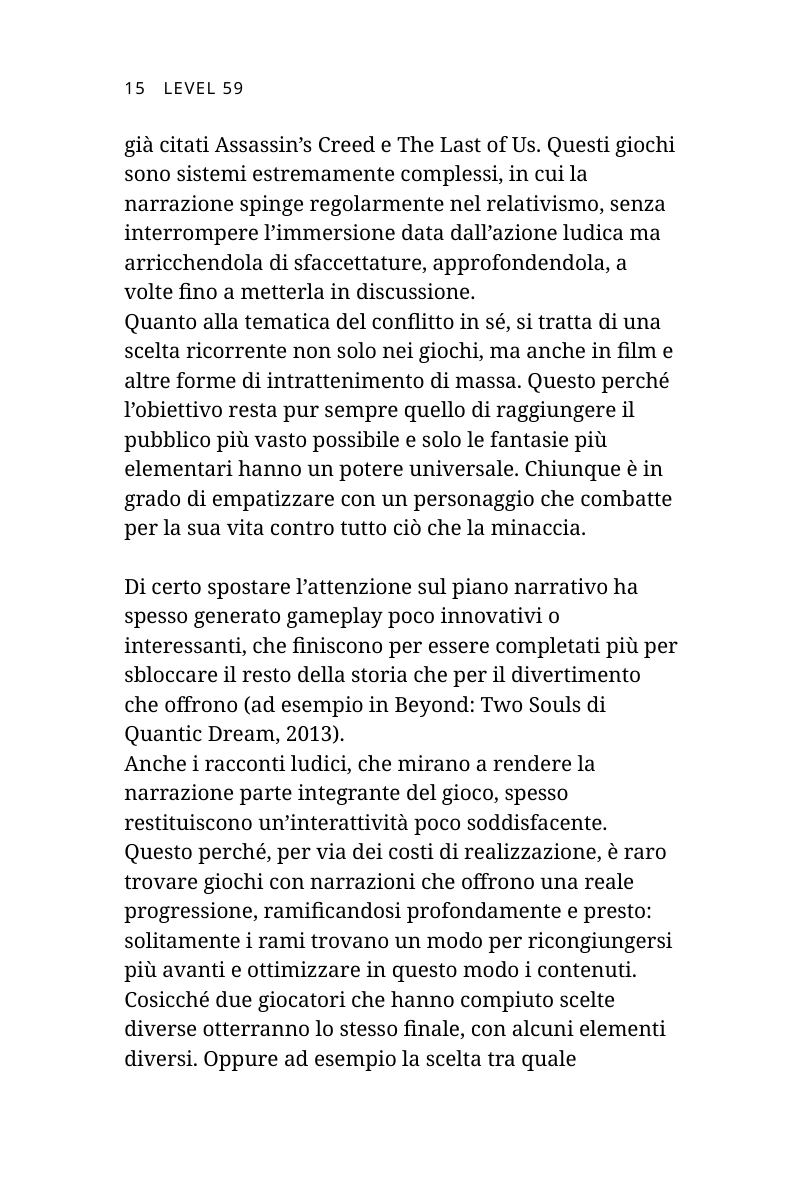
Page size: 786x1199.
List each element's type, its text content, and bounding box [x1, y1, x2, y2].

text Quanto alla tematica del conflitto in sé, si tratta di una scelta ricorrente non solo nei giochi, ma anche in film e altre forme di intrattenimento di massa. Questo perché l’obiettivo resta pur sempre quello di raggiungere il pubblico più vasto possibile e solo le fantasie più elementari hanno un potere universale. Chiunque è in grado di empatizzare con un personaggio che combatte per la sua vita contro tutto ciò che la minaccia. [124, 306, 679, 542]
text Anche i racconti ludici, che mirano a rendere la narrazione parte integrante del gioco, spesso restituiscono un’interattività poco soddisfacente. Questo perché, per via dei costi di realizzazione, è raro trovare giochi con narrazioni che offrono una reale progressione, ramificandosi profondamente e presto: solitamente i rami trovano un modo per ricongiungersi più avanti e ottimizzare in questo modo i contenuti. Cosicché due giocatori che hanno compiuto scelte diverse otterranno lo stesso finale, con alcuni elementi diversi. Oppure ad esempio la scelta tra quale [124, 748, 679, 1072]
text già citati Assassin’s Creed e The Last of Us. Questi giochi sono sistemi estremamente complessi, in cui la narrazione spinge regolarmente nel relativismo, senza interrompere l’immersione data dall’azione ludica ma arricchendola di sfaccettature, approfondendola, a volte fino a metterla in discussione. [124, 129, 679, 306]
text Di certo spostare l’attenzione sul piano narrativo ha spesso generato gameplay poco innovativi o interessanti, che finiscono per essere completati più per sbloccare il resto della storia che per il divertimento che offrono (ad esempio in Beyond: Two Souls di Quantic Dream, 2013). [124, 571, 679, 748]
